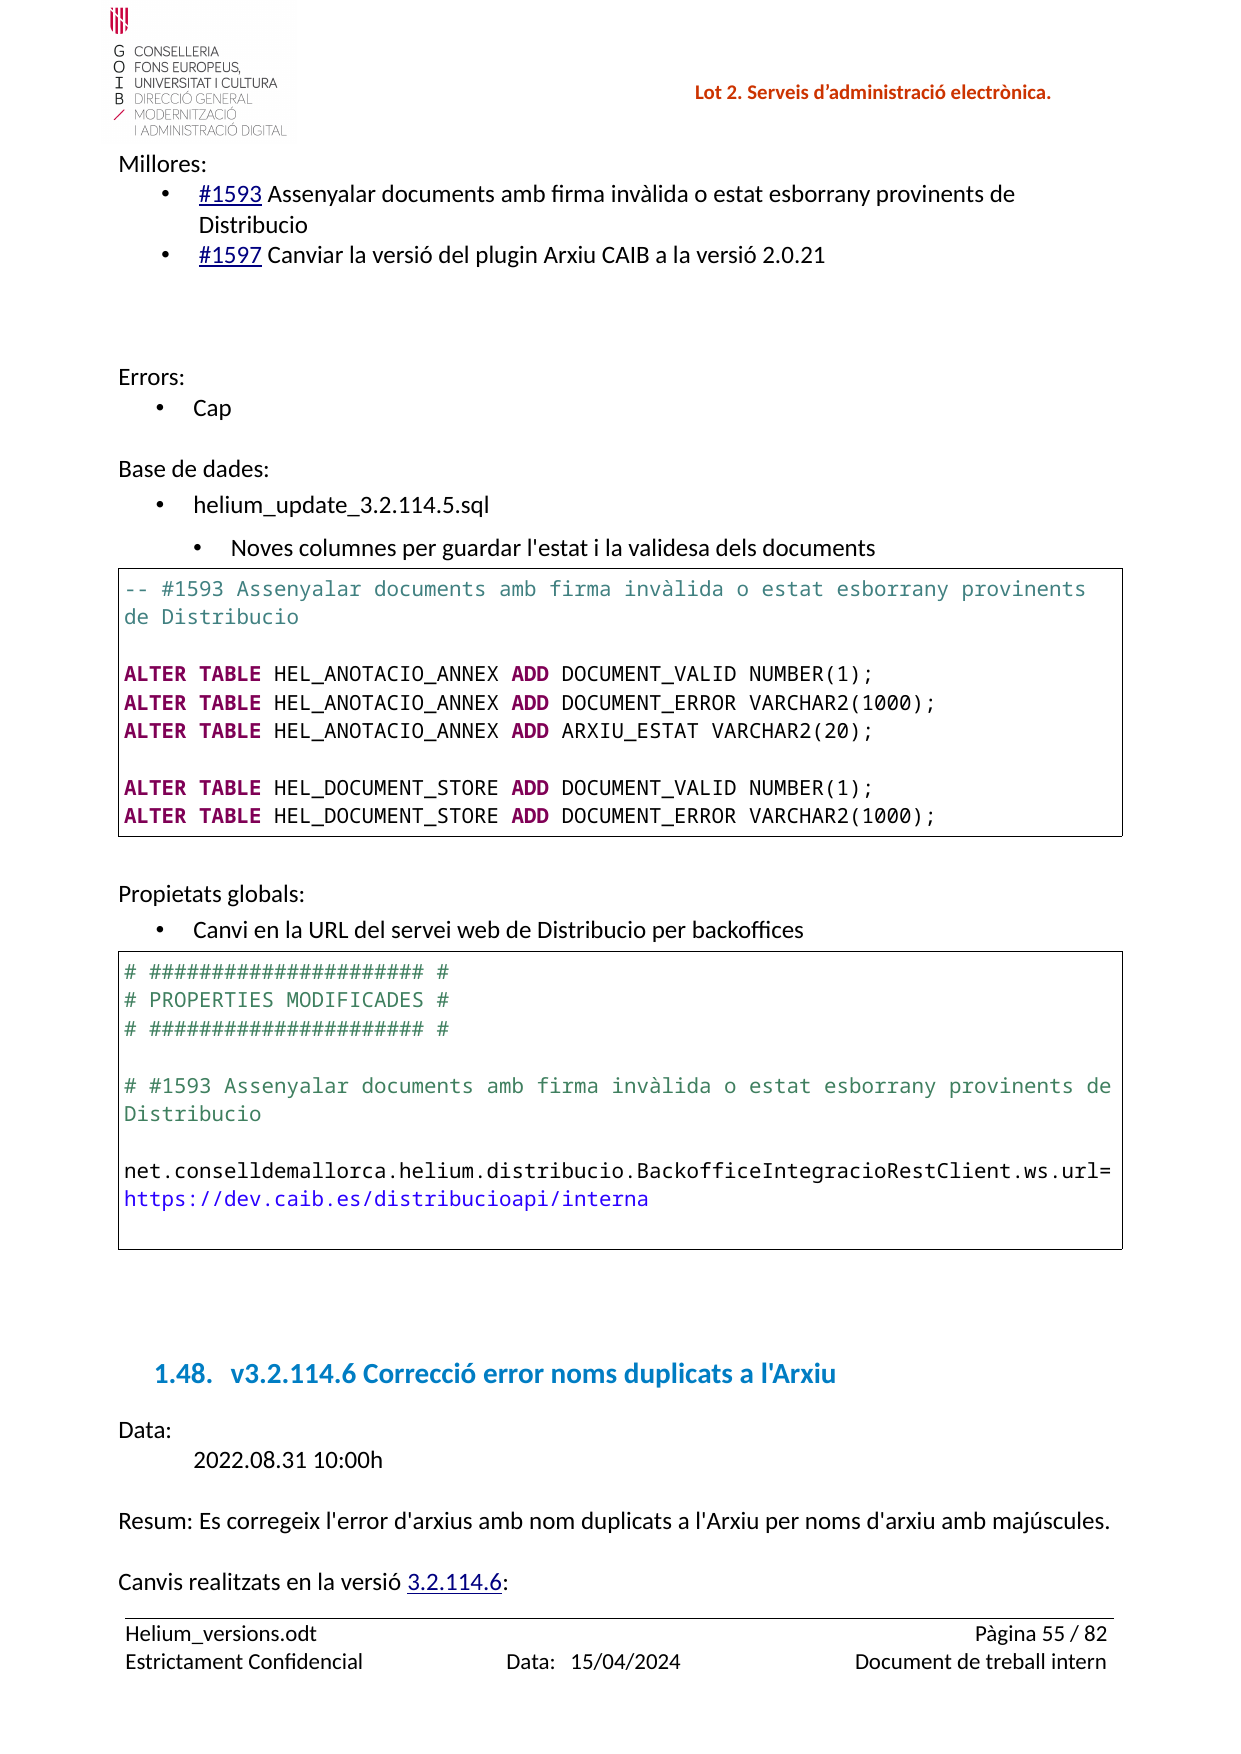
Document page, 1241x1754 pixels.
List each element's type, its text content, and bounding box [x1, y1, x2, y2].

text Millores: [118, 148, 1122, 178]
text Data: [118, 1414, 1122, 1444]
text Canvis realitzats en la versió 3.2.114.6: [118, 1567, 1122, 1597]
picture [100, 0, 297, 144]
text 2022.08.31 10:00h [118, 1444, 1122, 1475]
list Noves columnes per guardar l'estat i la validesa dels documents [193, 532, 1122, 562]
text Base de dades: [118, 453, 1122, 483]
list Canvi en la URL del servei web de Distribucio per backoffices [156, 915, 1122, 945]
text Propietats globals: [118, 878, 1122, 909]
list helium_update_3.2.114.5.sql [156, 489, 1122, 520]
table_header -- #1593 Assenyalar documents amb firma invàlida o estat esborrany provinents de Distribucio ALTER TABLE HEL_ANOTACIO_ANNEX ADD DOCUMENT_VALID NUMBER(1); ALTER TABLE HEL_ANOTACIO_ANNEX ADD DOCUMENT_ERROR VARCHAR2(1000); ALTER TABLE HEL_ANOTACIO_ANNEX ADD ARXIU_ESTAT VARCHAR2(20); ALTER TABLE HEL_DOCUMENT_STORE ADD DOCUMENT_VALID NUMBER(1); ALTER TABLE HEL_DOCUMENT_STORE ADD DOCUMENT_ERROR VARCHAR2(1000); [119, 569, 1122, 836]
list Cap [156, 392, 1122, 422]
subtitle v3.2.114.6 Correcció error noms duplicats a l'Arxiu [153, 1355, 1122, 1390]
text Resum: Es corregeix l'error d'arxius amb nom duplicats a l'Arxiu per noms d'arxiu amb majúscules. [118, 1506, 1122, 1536]
list #1597 Canviar la versió del plugin Arxiu CAIB a la versió 2.0.21 [161, 239, 1122, 270]
list #1593 Assenyalar documents amb firma invàlida o estat esborrany provinents de Distribucio [161, 178, 1122, 239]
text Errors: [118, 361, 1122, 392]
table_header # ###################### # # PROPERTIES MODIFICADES # # ###################### # # #1593 Assenyalar documents amb firma invàlida o estat esborrany provinents de Distribucio net.conselldemallorca.helium.distribucio.BackofficeIntegracioRestClient.ws.url=https://dev.caib.es/distribucioapi/interna [119, 952, 1122, 1249]
